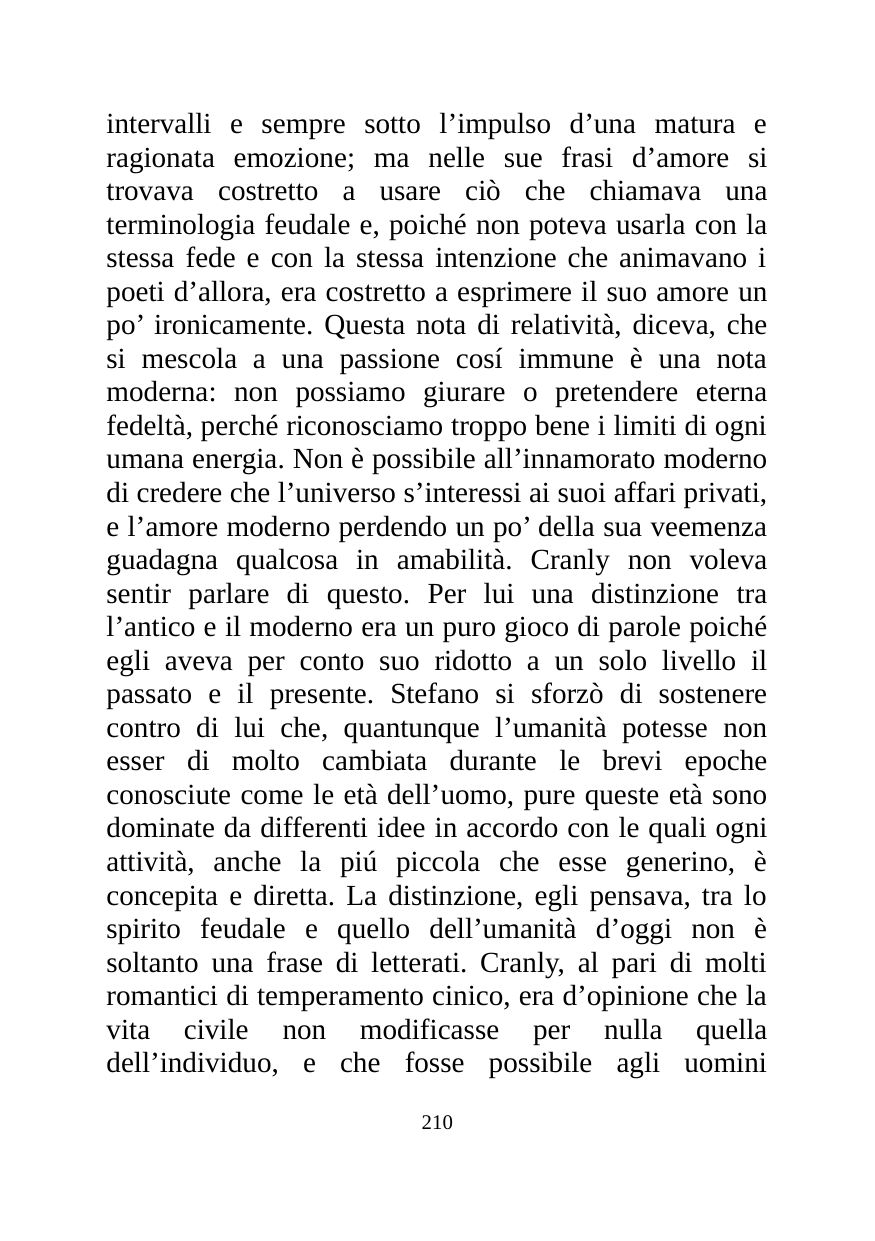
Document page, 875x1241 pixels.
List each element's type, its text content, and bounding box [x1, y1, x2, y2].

text intervalli e sempre sotto l’impulso d’una matura e ragionata emozione; ma nelle sue frasi d’amore si trovava costretto a usare ciò che chiamava una terminologia feudale e, poiché non poteva usarla con la stessa fede e con la stessa intenzione che animavano i poeti d’allora, era costretto a esprimere il suo amore un po’ ironicamente. Questa nota di relatività, diceva, che si mescola a una passione cosí immune è una nota moderna: non possiamo giurare o pretendere eterna fedeltà, perché riconosciamo troppo bene i limiti di ogni umana energia. Non è possibile all’innamorato moderno di credere che l’universo s’interessi ai suoi affari privati, e l’amore moderno perdendo un po’ della sua veemenza guadagna qualcosa in amabilità. Cranly non voleva sentir parlare di questo. Per lui una distinzione tra l’antico e il moderno era un puro gioco di parole poiché egli aveva per conto suo ridotto a un solo livello il passato e il presente. Stefano si sforzò di sostenere contro di lui che, quantunque l’umanità potesse non esser di molto cambiata durante le brevi epoche conosciute come le età dell’uomo, pure queste età sono dominate da differenti idee in accordo con le quali ogni attività, anche la piú piccola che esse generino, è concepita e diretta. La distinzione, egli pensava, tra lo spirito feudale e quello dell’umanità d’oggi non è soltanto una frase di letterati. Cranly, al pari di molti romantici di temperamento cinico, era d’opinione che la vita civile non modificasse per nulla quella dell’individuo, e che fosse possibile agli uomini [106, 106, 768, 1079]
